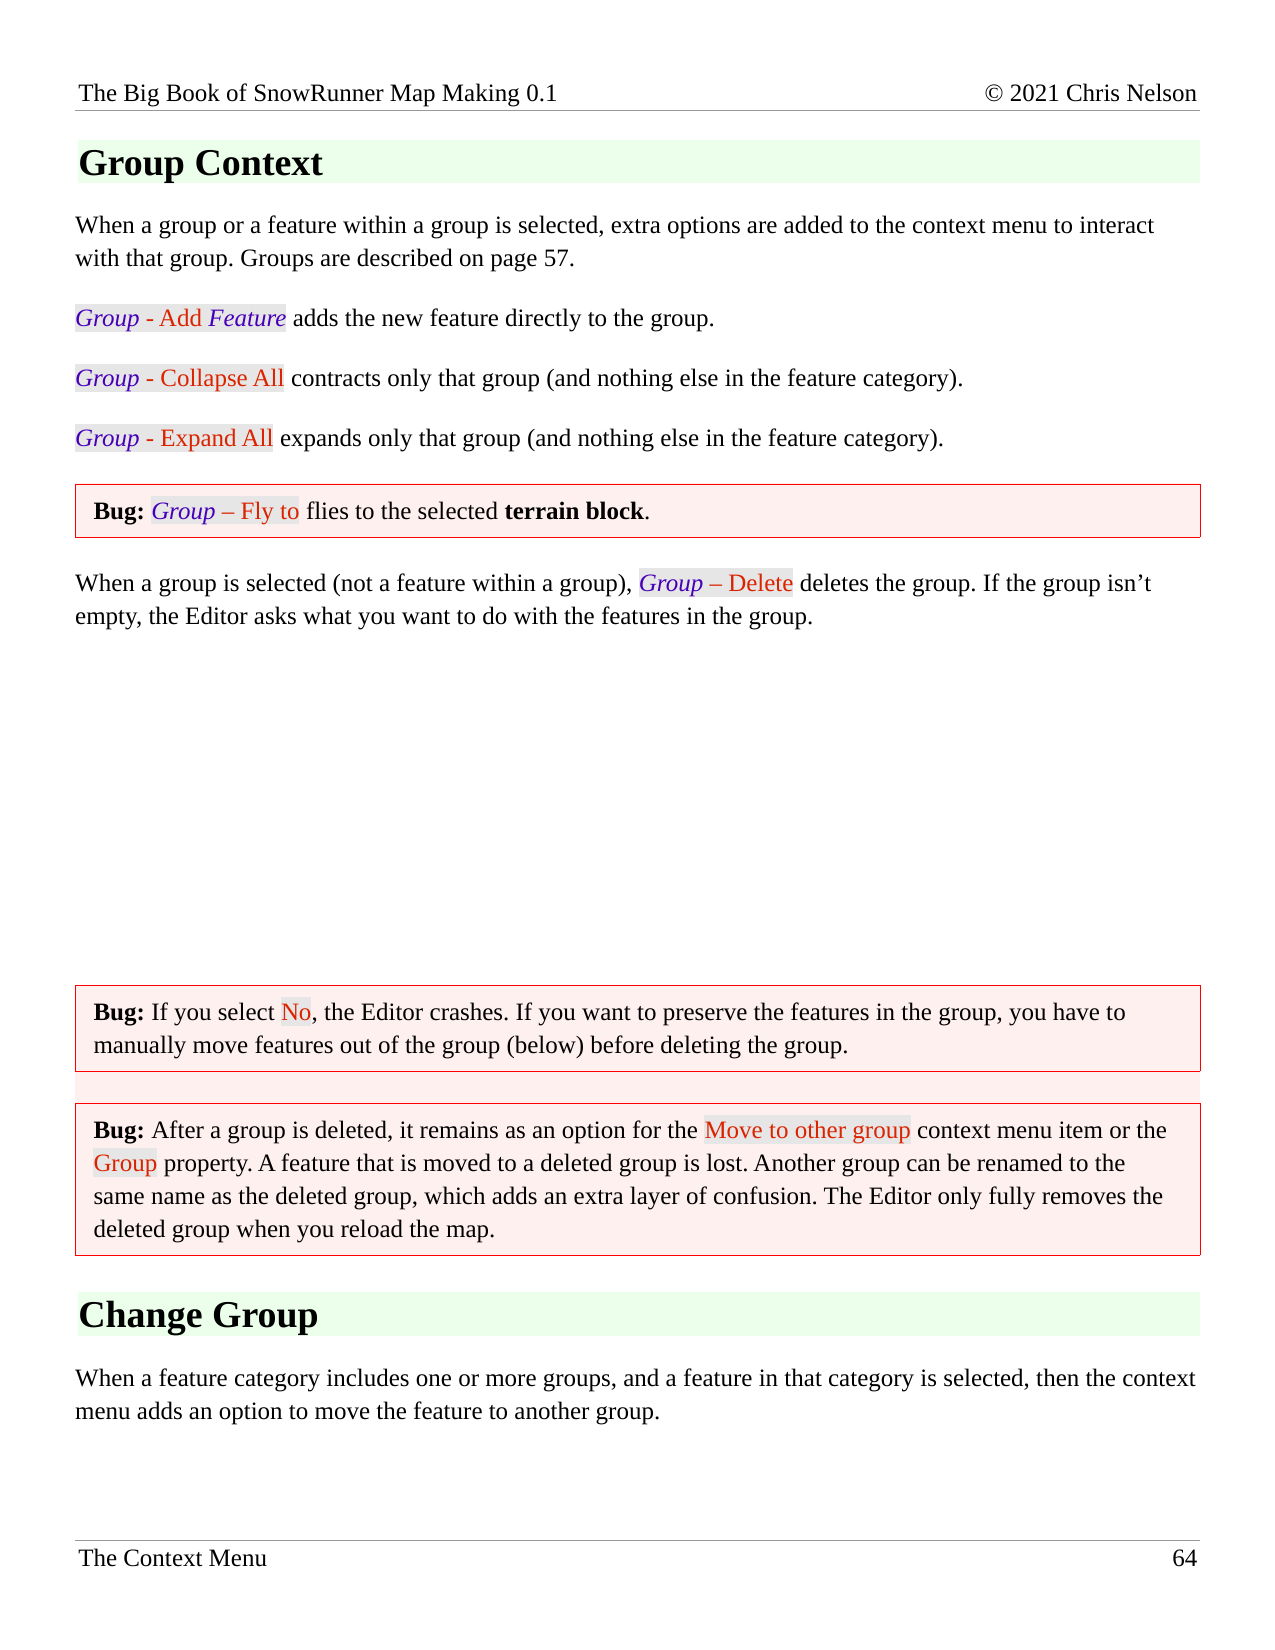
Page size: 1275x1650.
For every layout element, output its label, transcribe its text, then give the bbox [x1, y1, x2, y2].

text When a group or a feature within a group is selected, extra options are added to the context menu to interact with that group. Groups are described on page 57. [75, 211, 1200, 272]
subtitle Change Group [78, 1292, 1200, 1336]
list Group – Fly to flies to the selected terrain block. [76, 485, 1200, 537]
subtitle Group Context [78, 140, 1200, 183]
text Group - Expand All expands only that group (and nothing else in the feature category). [75, 423, 1200, 452]
list If you select No, the Editor crashes. If you want to preserve the features in the group, you have to manually move features out of the group (below) before deleting the group. [76, 986, 1200, 1071]
text When a feature category includes one or more groups, and a feature in that category is selected, then the context menu adds an option to move the feature to another group. [75, 1363, 1200, 1425]
text When a group is selected (not a feature within a group), Group – Delete deletes the group. If the group isn’t empty, the Editor asks what you want to do with the features in the group. [75, 568, 1200, 630]
list After a group is deleted, it remains as an option for the Move to other group context menu item or the Group property. A feature that is moved to a deleted group is lost. Another group can be renamed to the same name as the deleted group, which adds an extra layer of confusion. The Editor only fully removes the deleted group when you reload the map. [76, 1104, 1200, 1255]
text Group - Add Feature adds the new feature directly to the group. [75, 303, 1200, 332]
text Group - Collapse All contracts only that group (and nothing else in the feature category). [75, 363, 1200, 392]
